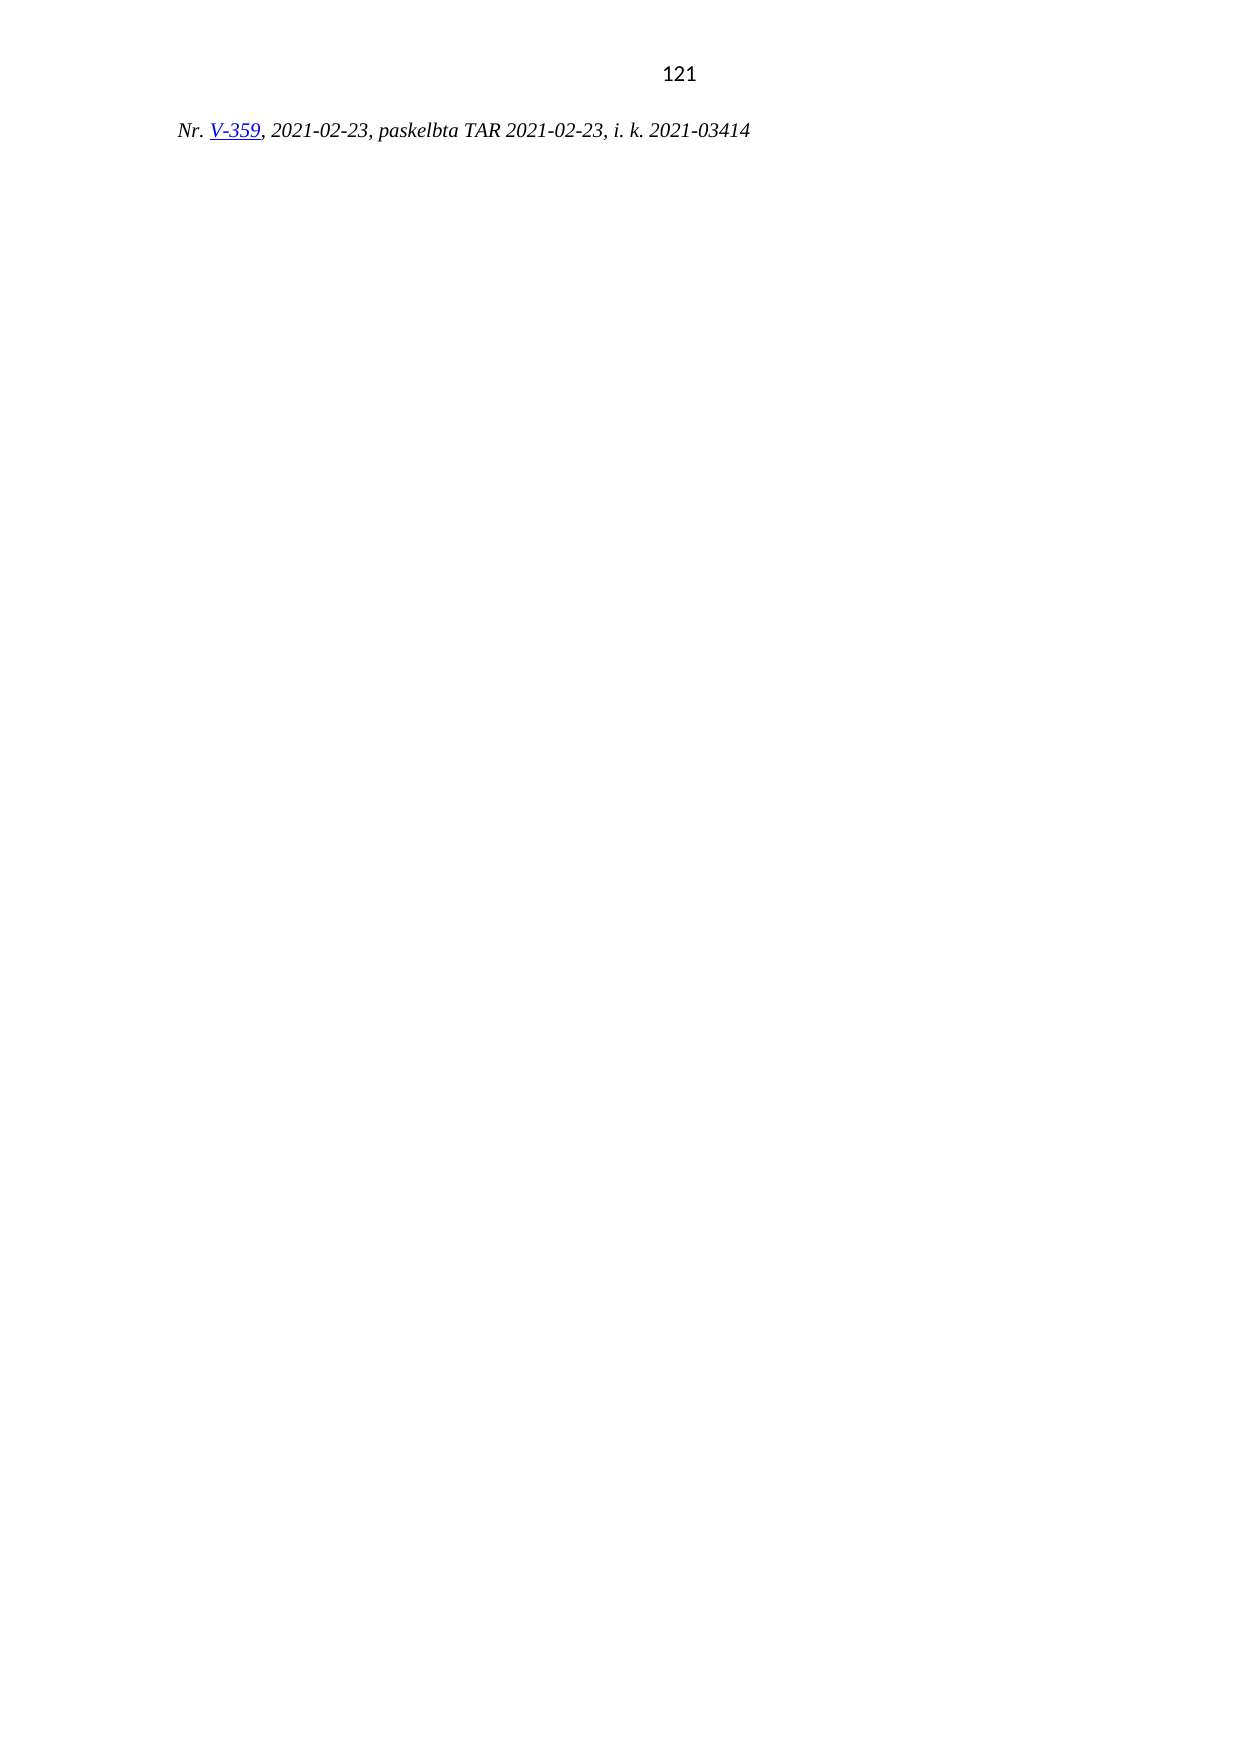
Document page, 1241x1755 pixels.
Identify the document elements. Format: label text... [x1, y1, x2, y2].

text Nr. V-359, 2021-02-23, paskelbta TAR 2021-02-23, i. k. 2021-03414 [177, 118, 1181, 142]
